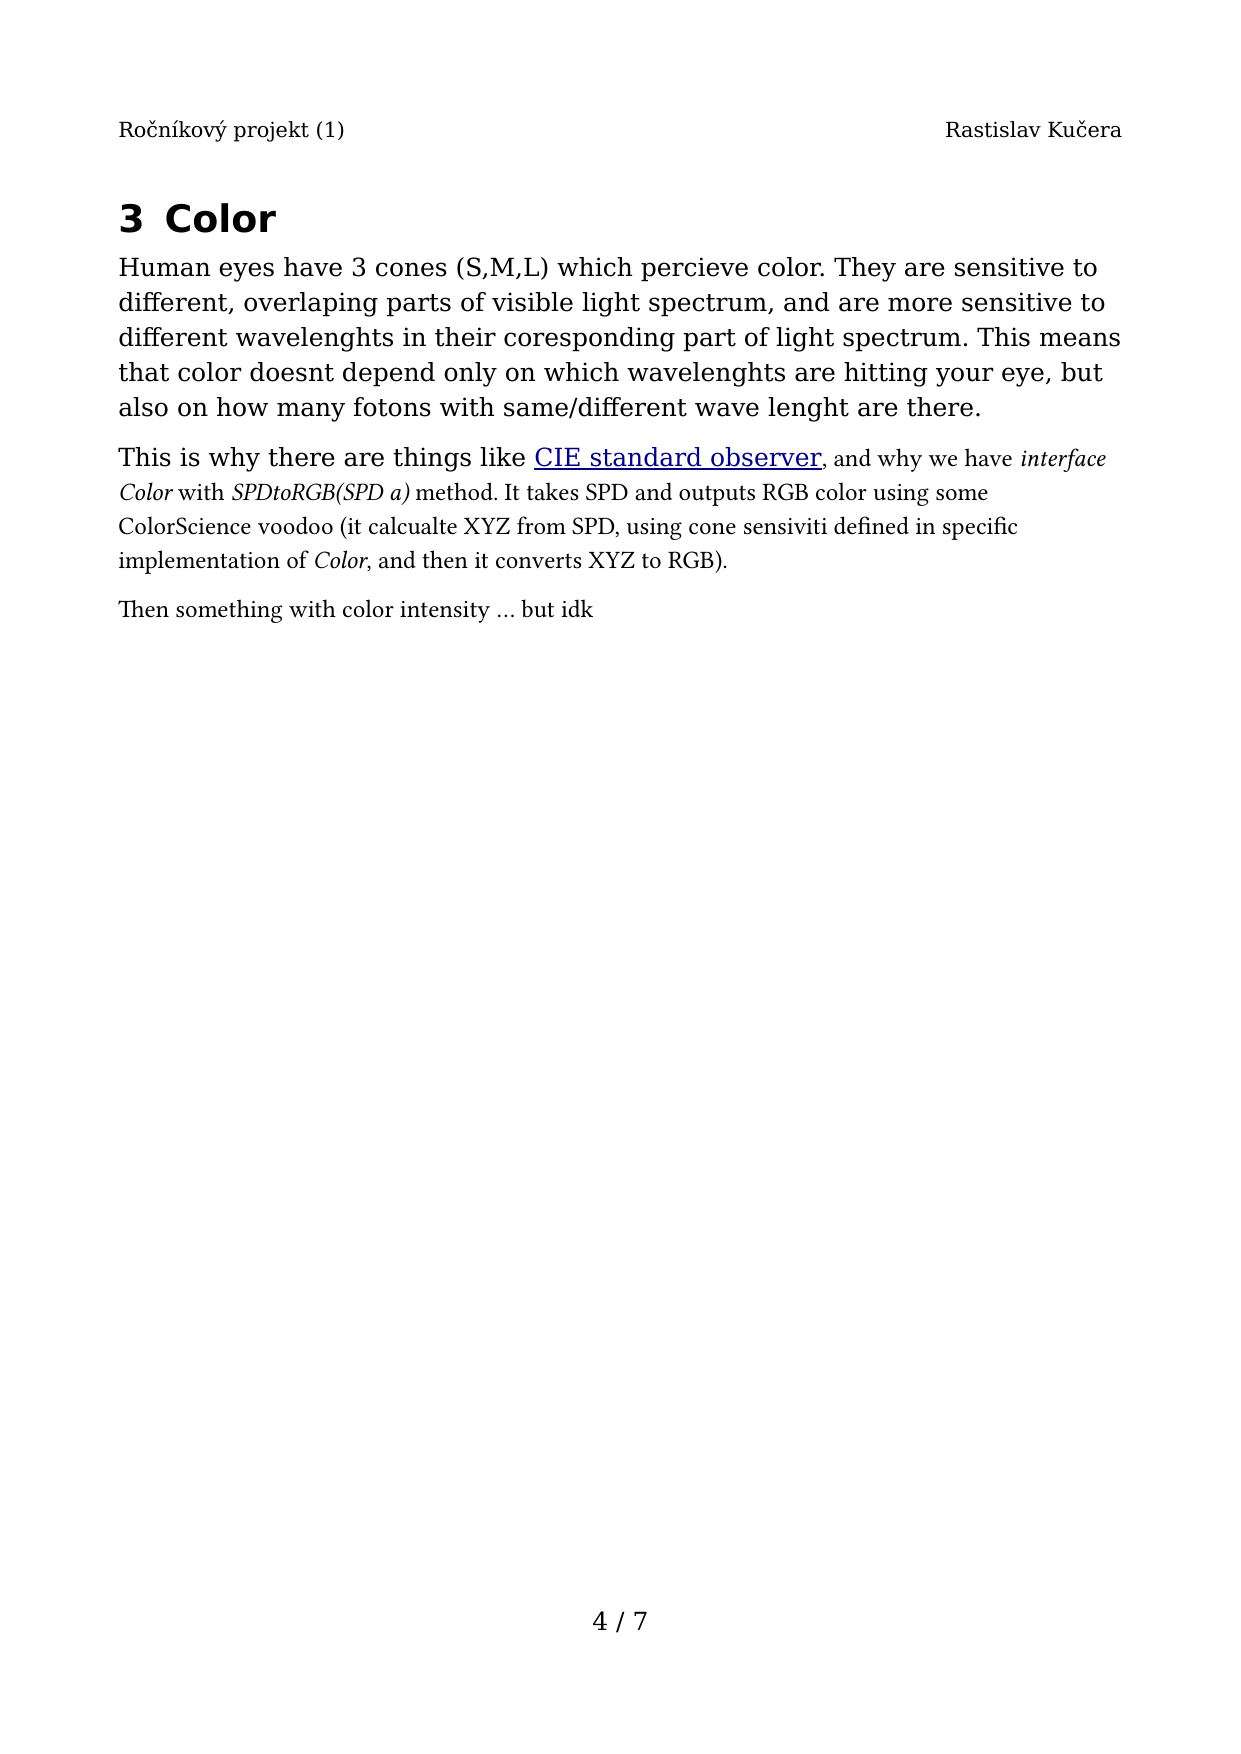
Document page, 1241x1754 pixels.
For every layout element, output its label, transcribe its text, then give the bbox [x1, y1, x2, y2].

text This is why there are things like CIE standard observer, and why we have interface Color with SPDtoRGB(SPD a) method. It takes SPD and outputs RGB color using some ColorScience voodoo (it calcualte XYZ from SPD, using cone sensiviti defined in specific implementation of Color, and then it converts XYZ to RGB). [118, 443, 1122, 575]
subtitle Color [118, 197, 1122, 241]
text Human eyes have 3 cones (S,M,L) which percieve color. They are sensitive to different, overlaping parts of visible light spectrum, and are more sensitive to different wavelenghts in their coresponding part of light spectrum. This means that color doesnt depend only on which wavelenghts are hitting your eye, but also on how many fotons with same/different wave lenght are there. [118, 253, 1122, 423]
text Then something with color intensity … but idk [118, 595, 1122, 624]
